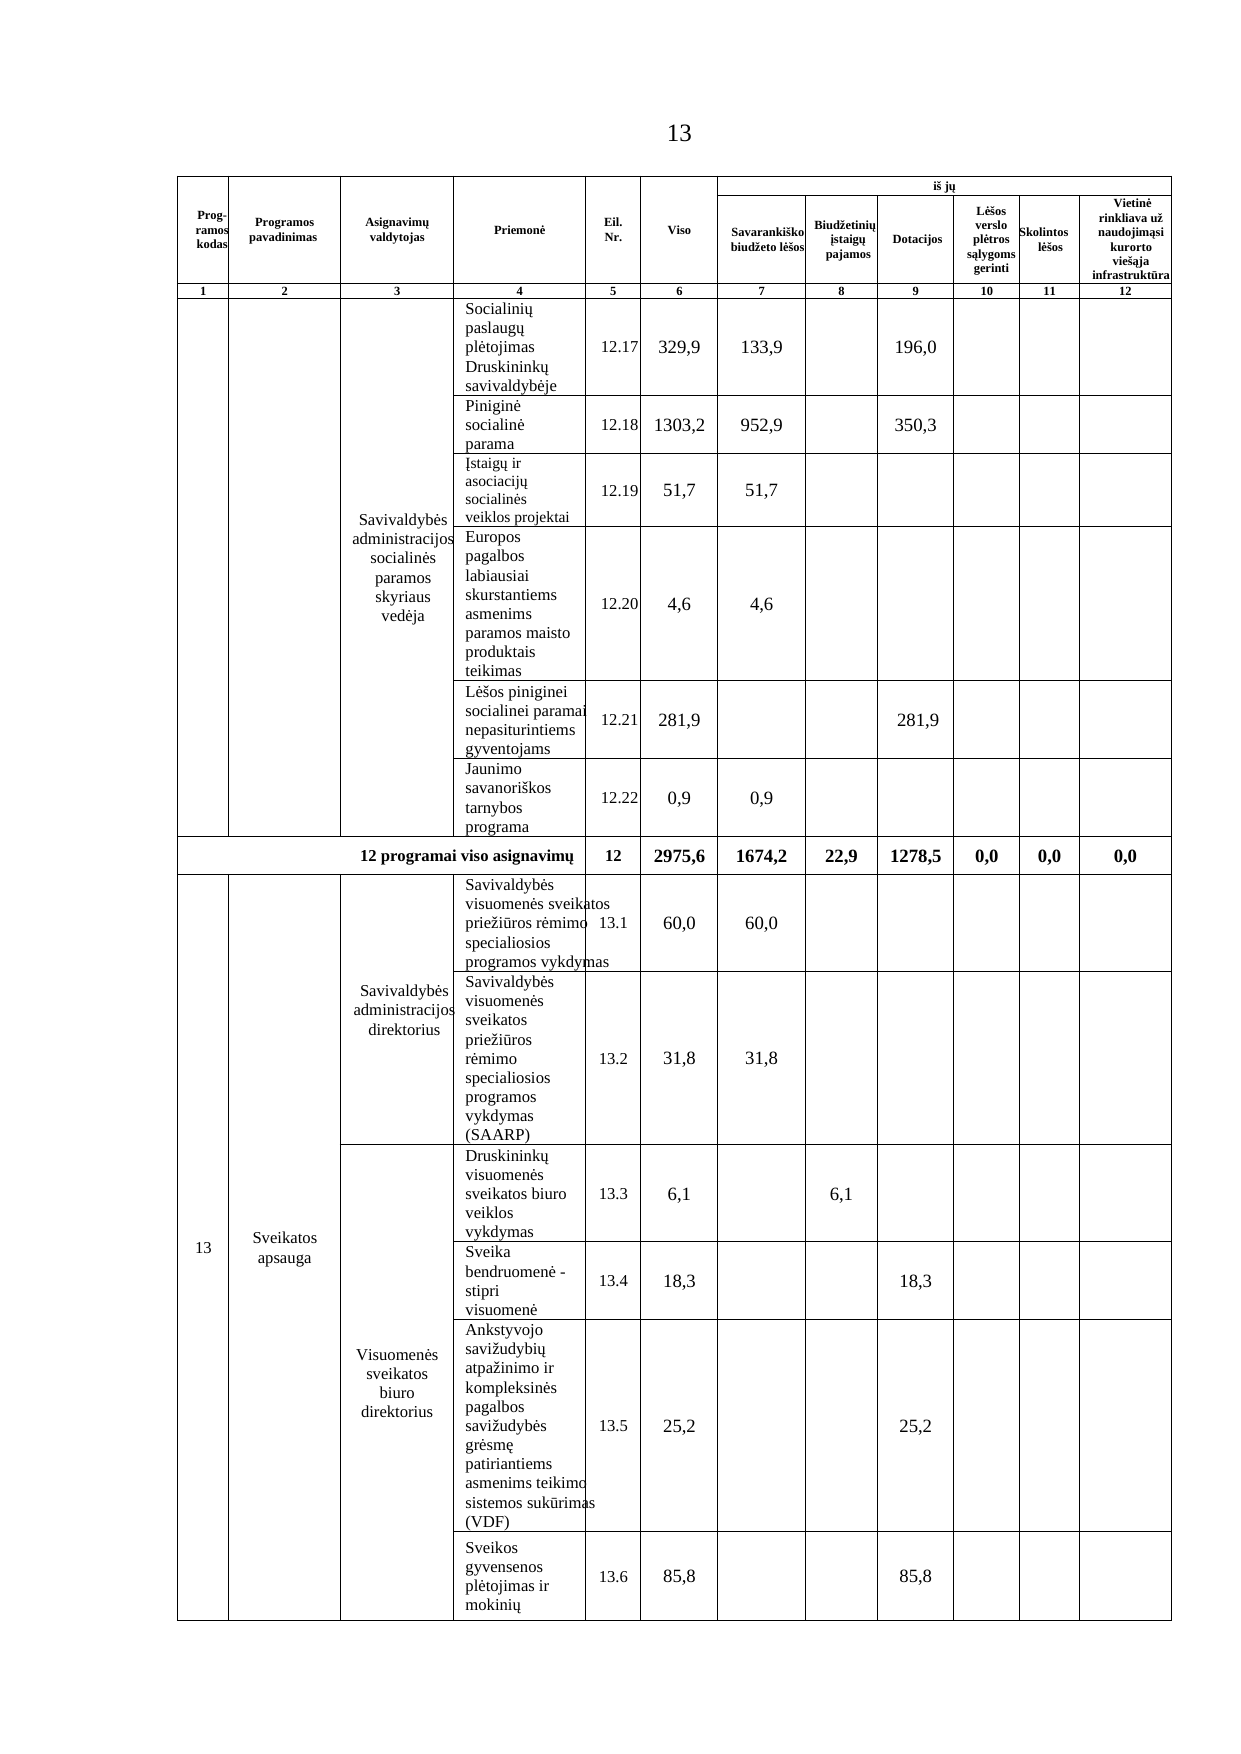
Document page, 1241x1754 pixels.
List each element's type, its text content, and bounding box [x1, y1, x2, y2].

table_cell 2 [229, 284, 340, 298]
table_cell [718, 1320, 805, 1531]
table_cell 12.17 [586, 299, 640, 395]
table_cell 31,8 [718, 972, 805, 1144]
table_cell [1020, 396, 1079, 453]
table_cell Skolintos lėšos [1020, 196, 1079, 282]
table_cell 329,9 [641, 299, 717, 395]
table_cell [1080, 454, 1171, 526]
table_cell 18,3 [641, 1242, 717, 1319]
table_cell 196,0 [878, 299, 953, 395]
table_cell [1080, 759, 1171, 836]
table_cell [1020, 759, 1079, 836]
table_cell 12 [586, 837, 640, 874]
table_cell 350,3 [878, 396, 953, 453]
table_header iš jų [718, 177, 1171, 195]
table_cell [1080, 396, 1171, 453]
table_header Viso [641, 177, 717, 282]
table_cell 25,2 [641, 1320, 717, 1531]
table_cell [954, 759, 1019, 836]
table_cell 281,9 [641, 681, 717, 758]
table_cell [1020, 454, 1079, 526]
table_cell [806, 1320, 877, 1531]
table_cell 25,2 [878, 1320, 953, 1531]
table_cell [229, 299, 340, 836]
table_header Priemonė [454, 177, 585, 282]
table_cell 85,8 [878, 1532, 953, 1620]
table_cell [178, 299, 228, 836]
table_cell 9 [878, 284, 953, 298]
table_cell Biudžetinių įstaigų pajamos [806, 196, 877, 282]
table_cell 3 [341, 284, 453, 298]
table_cell 60,0 [641, 875, 717, 971]
table_cell [878, 759, 953, 836]
table_cell 12 [1080, 284, 1171, 298]
table_cell 0,0 [1020, 837, 1079, 874]
table_cell [1080, 1145, 1171, 1241]
table_header Prog-ramos kodas [178, 177, 228, 282]
table_cell [954, 681, 1019, 758]
table_cell 85,8 [641, 1532, 717, 1620]
table_cell [954, 972, 1019, 1144]
table_cell [954, 1145, 1019, 1241]
table_cell [1080, 299, 1171, 395]
table_cell [806, 299, 877, 395]
table_cell [954, 1532, 1019, 1620]
table_cell 1674,2 [718, 837, 805, 874]
table_cell [806, 681, 877, 758]
table_cell [718, 1532, 805, 1620]
table_cell 952,9 [718, 396, 805, 453]
table_cell 1 [178, 284, 228, 298]
table_cell [806, 1242, 877, 1319]
table_cell [1020, 681, 1079, 758]
table_cell Lėšos verslo plėtros sąlygoms gerinti [954, 196, 1019, 282]
table_cell 13.1 [586, 875, 640, 971]
table_cell Visuomenės sveikatos biuro direktorius [341, 1145, 453, 1620]
table_cell [1020, 299, 1079, 395]
table_cell [1080, 527, 1171, 680]
table_cell 13.4 [586, 1242, 640, 1319]
table_cell 8 [806, 284, 877, 298]
table_header Asignavimų valdytojas [341, 177, 453, 282]
table_cell 13.5 [586, 1320, 640, 1531]
table_cell Jaunimo savanoriškos tarnybos programa [454, 759, 585, 836]
table_cell [1080, 1320, 1171, 1531]
table_cell [1020, 1145, 1079, 1241]
table_cell [1020, 1320, 1079, 1531]
table_cell 12.19 [586, 454, 640, 526]
table_cell 7 [718, 284, 805, 298]
table_cell 6,1 [806, 1145, 877, 1241]
table_cell Druskininkų visuomenės sveikatos biuro veiklos vykdymas [454, 1145, 585, 1241]
table_header Programos pavadinimas [229, 177, 340, 282]
table_cell 22,9 [806, 837, 877, 874]
table_cell Sveika bendruomenė - stipri visuomenė [454, 1242, 585, 1319]
table_cell Įstaigų ir asociacijų socialinės veiklos projektai [454, 454, 585, 526]
table_cell 12.18 [586, 396, 640, 453]
table_cell 18,3 [878, 1242, 953, 1319]
table_cell Savivaldybės administracijos socialinės paramos skyriaus vedėja [341, 299, 453, 836]
table_cell 0,9 [718, 759, 805, 836]
table_cell Savivaldybės administracijos direktorius [341, 875, 453, 1144]
table_cell [806, 396, 877, 453]
table_cell [878, 1145, 953, 1241]
table_cell 31,8 [641, 972, 717, 1144]
table_cell Dotacijos [878, 196, 953, 282]
table_cell [954, 875, 1019, 971]
table_cell [878, 527, 953, 680]
table_cell Sveikatos apsauga [229, 875, 340, 1620]
table_cell 12.21 [586, 681, 640, 758]
table_cell 6 [641, 284, 717, 298]
table_cell Piniginė socialinė parama [454, 396, 585, 453]
table_cell [954, 299, 1019, 395]
table_cell Vietinė rinkliava už naudojimąsi kurorto viešąja infrastruktūra [1080, 196, 1171, 282]
table_cell 1278,5 [878, 837, 953, 874]
table_cell 1303,2 [641, 396, 717, 453]
table_cell [878, 875, 953, 971]
table_cell 13 [178, 875, 228, 1620]
table_cell 0,0 [1080, 837, 1171, 874]
table_cell 281,9 [878, 681, 953, 758]
table_cell Lėšos piniginei socialinei paramai nepasiturintiems gyventojams [454, 681, 585, 758]
table_cell [718, 1242, 805, 1319]
table_cell [954, 454, 1019, 526]
table_cell [1020, 1532, 1079, 1620]
table_cell 4,6 [641, 527, 717, 680]
table_cell 133,9 [718, 299, 805, 395]
table_cell Socialinių paslaugų plėtojimas Druskininkų savivaldybėje [454, 299, 585, 395]
table_cell Savivaldybės visuomenės sveikatos priežiūros rėmimo specialiosios programos vykdymas [454, 875, 585, 971]
table_cell 51,7 [641, 454, 717, 526]
table_cell [806, 972, 877, 1144]
table_cell [954, 1242, 1019, 1319]
table_header Eil. Nr. [586, 177, 640, 282]
table_cell 13.3 [586, 1145, 640, 1241]
table_cell [1020, 527, 1079, 680]
table_cell 10 [954, 284, 1019, 298]
table_cell [718, 681, 805, 758]
table_cell [1080, 681, 1171, 758]
table_cell 4 [454, 284, 585, 298]
table_cell [806, 1532, 877, 1620]
table_cell 13.2 [586, 972, 640, 1144]
table_cell 11 [1020, 284, 1079, 298]
table_cell 2975,6 [641, 837, 717, 874]
table_cell [806, 759, 877, 836]
table_cell [718, 1145, 805, 1241]
table_cell [1080, 1532, 1171, 1620]
table_cell 5 [586, 284, 640, 298]
table_cell [954, 527, 1019, 680]
table_cell 13.6 [586, 1532, 640, 1620]
table_cell 0,9 [641, 759, 717, 836]
table_cell [1020, 875, 1079, 971]
table_cell 4,6 [718, 527, 805, 680]
table_cell [954, 396, 1019, 453]
table_cell 51,7 [718, 454, 805, 526]
table_cell Savarankiško biudžeto lėšos [718, 196, 805, 282]
table_cell [1080, 972, 1171, 1144]
table_cell [954, 1320, 1019, 1531]
table_cell Sveikos gyvensenos plėtojimas ir mokinių [454, 1532, 585, 1620]
table_cell Ankstyvojo savižudybių atpažinimo ir kompleksinės pagalbos savižudybės grėsmę patiriantiems asmenims teikimo sistemos sukūrimas (VDF) [454, 1320, 585, 1531]
table_cell 0,0 [954, 837, 1019, 874]
table_cell Europos pagalbos labiausiai skurstantiems asmenims paramos maisto produktais teikimas [454, 527, 585, 680]
table_cell 6,1 [641, 1145, 717, 1241]
table_cell [1020, 972, 1079, 1144]
table_cell [806, 454, 877, 526]
table_cell 12.22 [586, 759, 640, 836]
table_cell 12 programai viso asignavimų [178, 837, 585, 874]
table_cell 60,0 [718, 875, 805, 971]
table_cell [878, 972, 953, 1144]
table_cell [1080, 875, 1171, 971]
table_cell [878, 454, 953, 526]
table_cell Savivaldybės visuomenės sveikatos priežiūros rėmimo specialiosios programos vykdymas (SAARP) [454, 972, 585, 1144]
table_cell [1080, 1242, 1171, 1319]
table_cell [1020, 1242, 1079, 1319]
table_cell 12.20 [586, 527, 640, 680]
table_cell [806, 527, 877, 680]
table_cell [806, 875, 877, 971]
